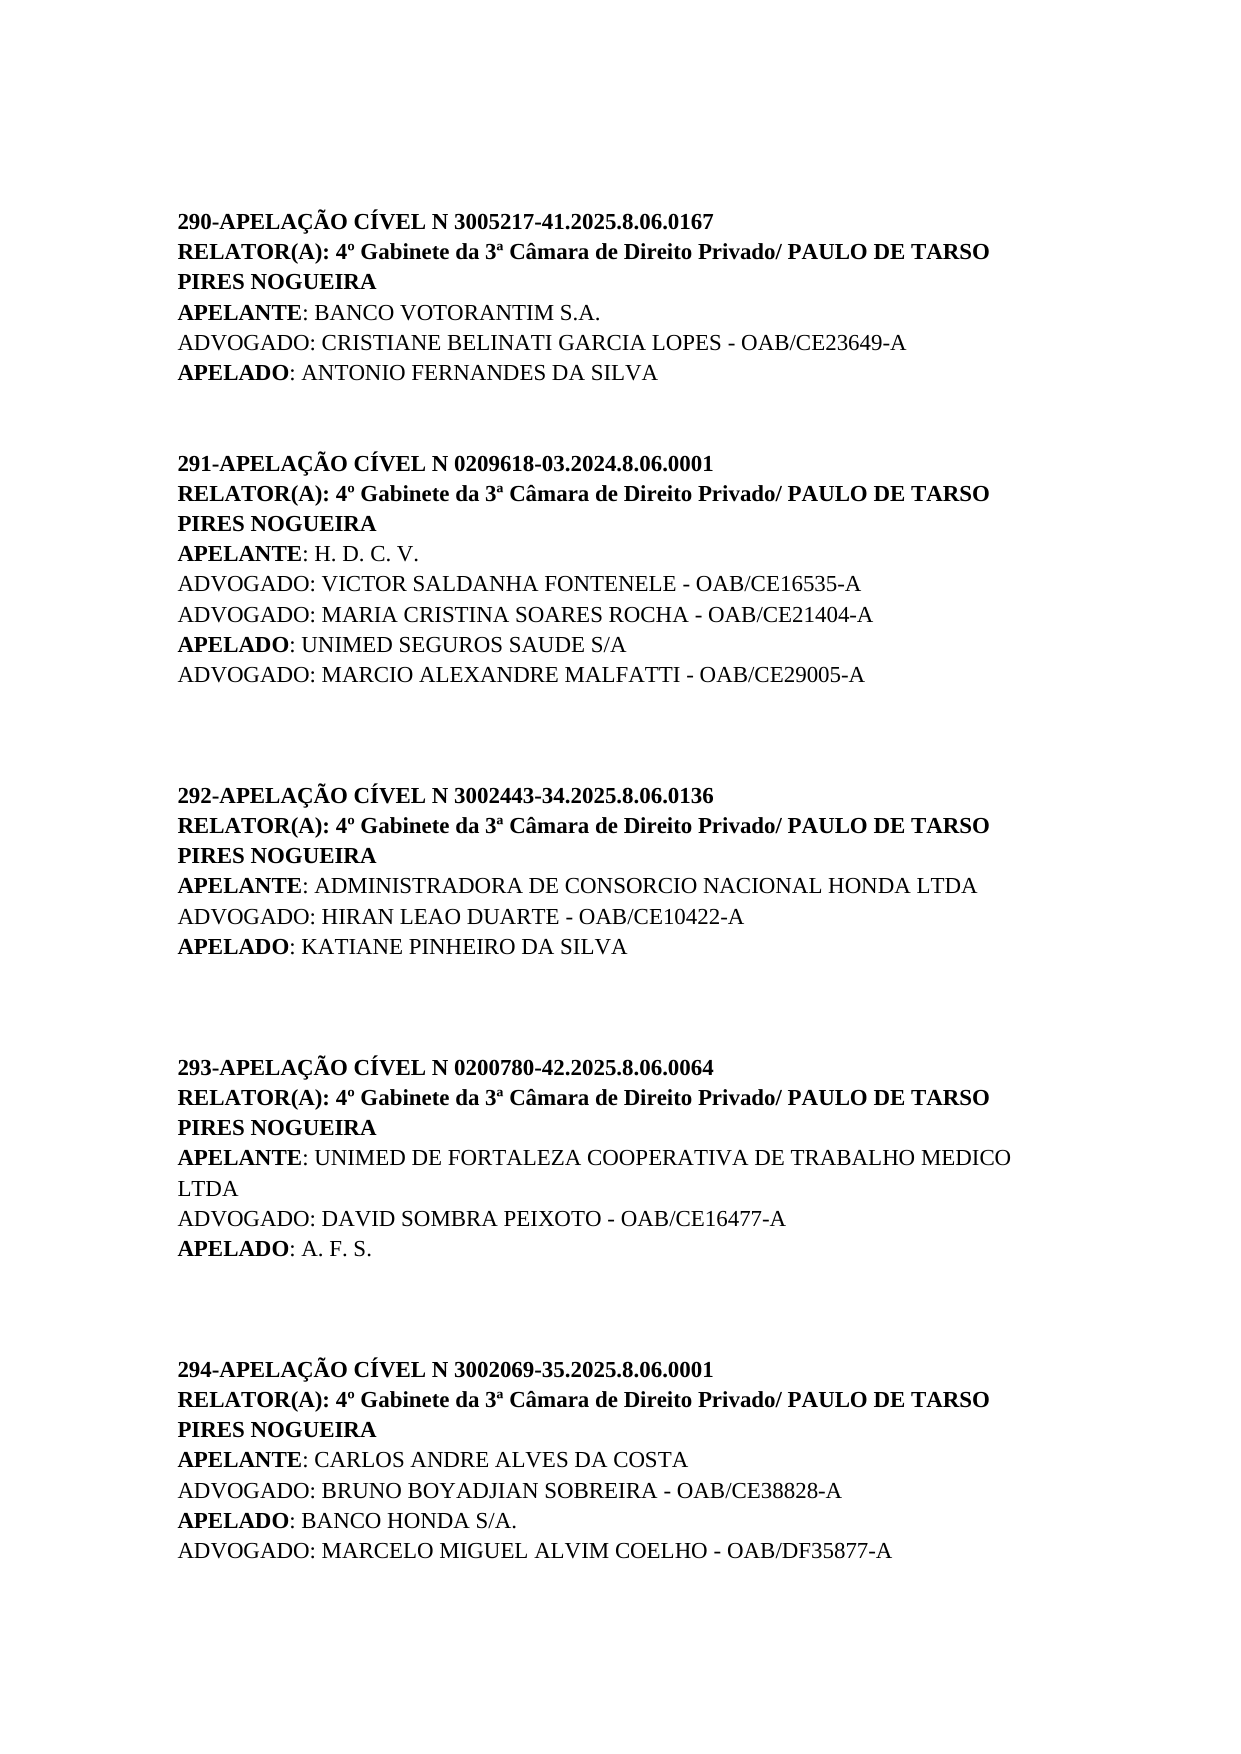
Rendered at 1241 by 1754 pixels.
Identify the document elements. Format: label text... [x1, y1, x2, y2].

text 290-APELAÇÃO CÍVEL N 3005217-41.2025.8.06.0167 RELATOR(A): 4º Gabinete da 3ª Câmara de Direito Privado/ PAULO DE TARSO PIRES NOGUEIRA APELANTE: BANCO VOTORANTIM S.A. ADVOGADO: CRISTIANE BELINATI GARCIA LOPES - OAB/CE23649-A APELADO: ANTONIO FERNANDES DA SILVA 291-APELAÇÃO CÍVEL N 0209618-03.2024.8.06.0001 RELATOR(A): 4º Gabinete da 3ª Câmara de Direito Privado/ PAULO DE TARSO PIRES NOGUEIRA APELANTE: H. D. C. V. ADVOGADO: VICTOR SALDANHA FONTENELE - OAB/CE16535-A ADVOGADO: MARIA CRISTINA SOARES ROCHA - OAB/CE21404-A APELADO: UNIMED SEGUROS SAUDE S/A ADVOGADO: MARCIO ALEXANDRE MALFATTI - OAB/CE29005-A 292-APELAÇÃO CÍVEL N 3002443-34.2025.8.06.0136 RELATOR(A): 4º Gabinete da 3ª Câmara de Direito Privado/ PAULO DE TARSO PIRES NOGUEIRA APELANTE: ADMINISTRADORA DE CONSORCIO NACIONAL HONDA LTDA ADVOGADO: HIRAN LEAO DUARTE - OAB/CE10422-A APELADO: KATIANE PINHEIRO DA SILVA 293-APELAÇÃO CÍVEL N 0200780-42.2025.8.06.0064 RELATOR(A): 4º Gabinete da 3ª Câmara de Direito Privado/ PAULO DE TARSO PIRES NOGUEIRA APELANTE: UNIMED DE FORTALEZA COOPERATIVA DE TRABALHO MEDICO LTDA ADVOGADO: DAVID SOMBRA PEIXOTO - OAB/CE16477-A APELADO: A. F. S. 294-APELAÇÃO CÍVEL N 3002069-35.2025.8.06.0001 RELATOR(A): 4º Gabinete da 3ª Câmara de Direito Privado/ PAULO DE TARSO PIRES NOGUEIRA APELANTE: CARLOS ANDRE ALVES DA COSTA ADVOGADO: BRUNO BOYADJIAN SOBREIRA - OAB/CE38828-A APELADO: BANCO HONDA S/A. ADVOGADO: MARCELO MIGUEL ALVIM COELHO - OAB/DF35877-A [177, 148, 1063, 1594]
